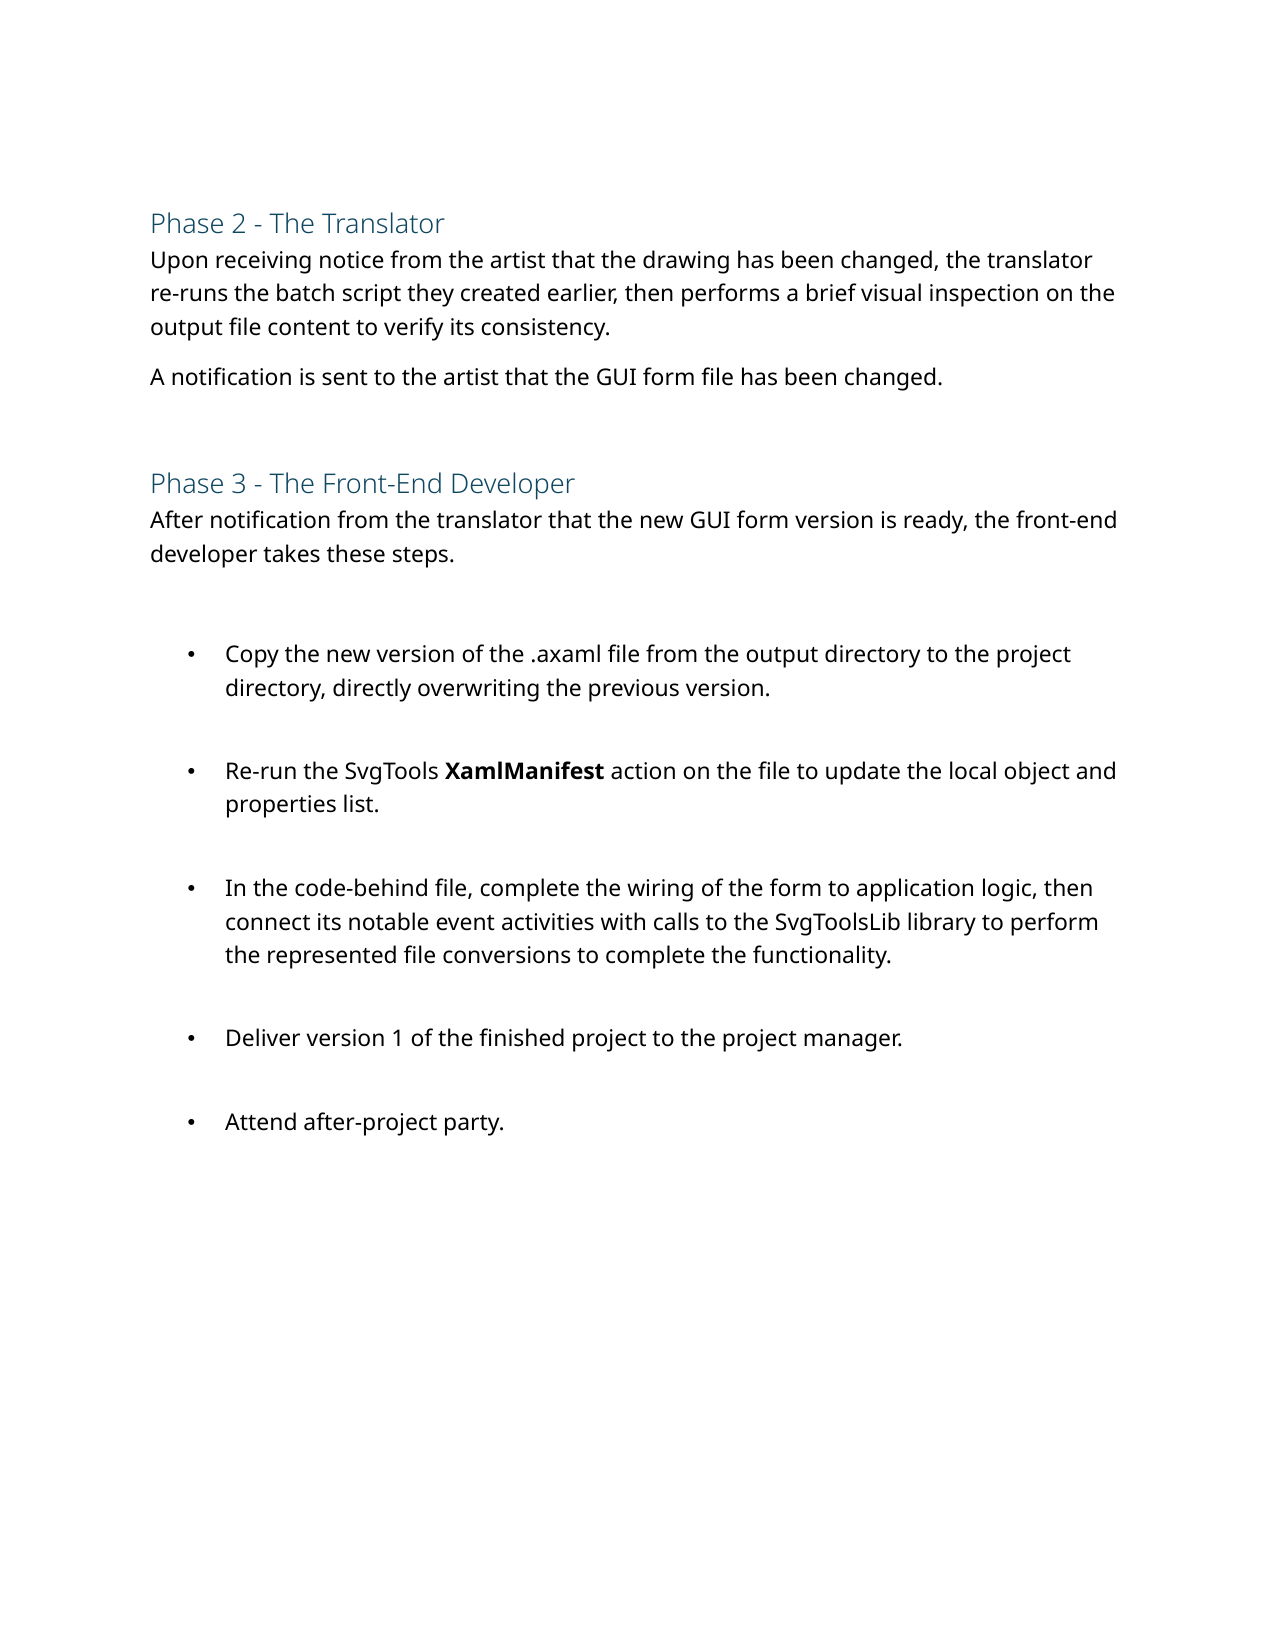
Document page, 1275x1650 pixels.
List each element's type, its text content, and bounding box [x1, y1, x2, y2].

list Re-run the SvgTools XamlManifest action on the file to update the local object and properties list. [187, 755, 1125, 853]
list Attend after-project party. [187, 1106, 1125, 1137]
list In the code-behind file, complete the wiring of the form to application logic, then connect its notable event activities with calls to the SvgToolsLib library to perform the represented file conversions to complete the functionality. [187, 872, 1125, 1003]
text A notification is sent to the artist that the GUI form file has been changed. [150, 361, 1125, 392]
list Copy the new version of the .axaml file from the output directory to the project directory, directly overwriting the previous version. [187, 638, 1125, 736]
text Upon receiving notice from the artist that the drawing has been changed, the translator re-runs the batch script they created earlier, then performs a brief visual inspection on the output file content to verify its consistency. [150, 244, 1125, 342]
subtitle Phase 2 - The Translator [150, 204, 1125, 241]
list Deliver version 1 of the finished project to the project manager. [187, 1022, 1125, 1087]
subtitle Phase 3 - The Front-End Developer [150, 465, 1125, 502]
text After notification from the translator that the new GUI form version is ready, the front-end developer takes these steps. [150, 504, 1125, 569]
